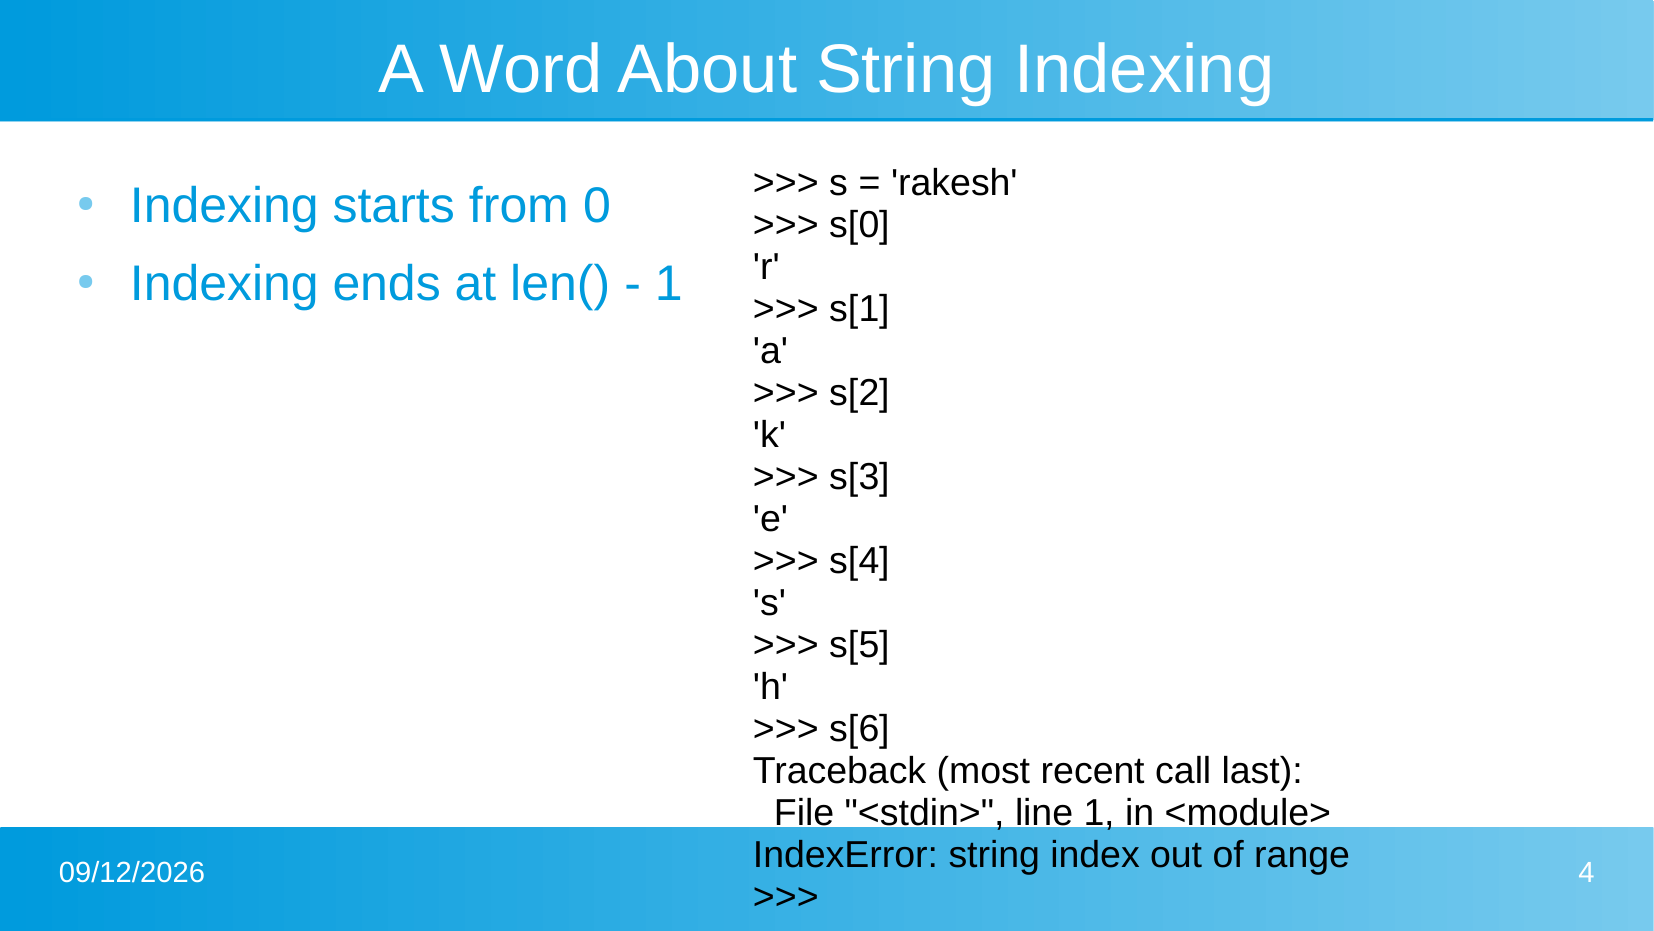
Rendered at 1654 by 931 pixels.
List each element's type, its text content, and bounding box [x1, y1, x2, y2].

text_box >>> s = 'rakesh' >>> s[0] 'r' >>> s[1] 'a' >>> s[2] 'k' >>> s[3] 'e' >>> s[4] 's' >>> s[5] 'h' >>> s[6] Traceback (most recent call last): File "<stdin>", line 1, in <module> IndexError: string index out of range >>> [738, 153, 1654, 931]
title A Word About String Indexing [59, 29, 1595, 108]
list Indexing starts from 0 Indexing ends at len() - 1 [59, 177, 738, 768]
